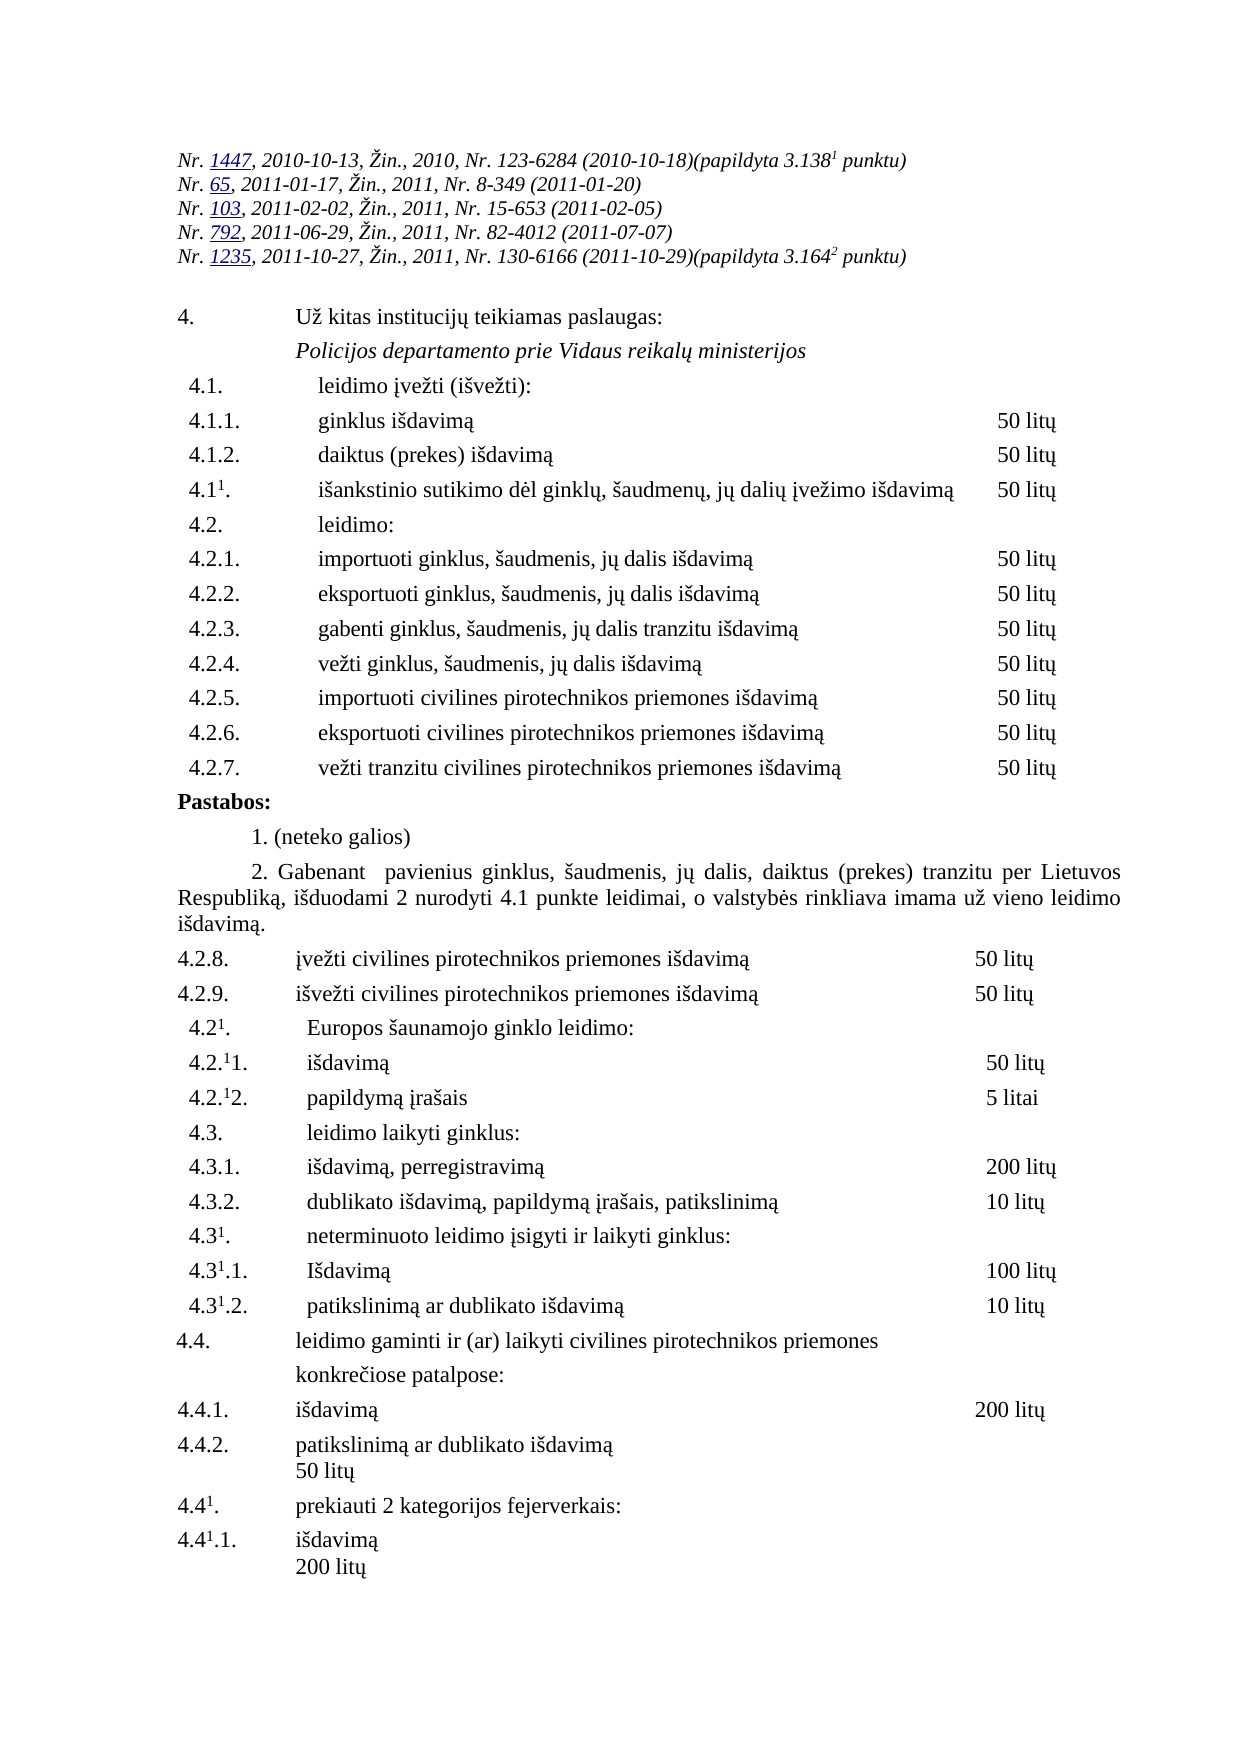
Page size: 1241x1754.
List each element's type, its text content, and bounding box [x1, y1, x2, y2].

table_cell 10 litų [986, 1292, 1133, 1327]
table_cell 4.3.2. [177, 1188, 307, 1223]
table_cell 4.2.2. [177, 580, 307, 615]
text 1. (neteko galios) [177, 823, 1122, 849]
text Nr. 1447, 2010-10-13, Žin., 2010, Nr. 123-6284 (2010-10-18)(papildyta 3.1381 punktu) [177, 148, 1122, 172]
table_cell Išdavimą [307, 1257, 986, 1292]
table_cell 4.2.6. [177, 719, 307, 754]
table_cell 4.2.12. [177, 1084, 307, 1118]
table_cell daiktus (prekes) išdavimą [307, 441, 986, 476]
table_header 4.1. [177, 372, 307, 407]
table_cell 4.11. [177, 476, 307, 511]
table_cell 4.31.1. [177, 1257, 307, 1292]
table_cell 4.3.1. [177, 1153, 307, 1188]
table_cell patikslinimą ar dublikato išdavimą [307, 1292, 986, 1327]
table_cell leidimo laikyti ginklus: [307, 1119, 986, 1153]
table_cell ginklus išdavimą [307, 407, 986, 441]
text 4. Už kitas institucijų teikiamas paslaugas: [177, 303, 945, 329]
table_cell 50 litų [986, 441, 1133, 476]
table_cell gabenti ginklus, šaudmenis, jų dalis tranzitu išdavimą [307, 615, 986, 649]
table_cell 5 litai [986, 1084, 1133, 1118]
table_cell 50 litų [986, 580, 1133, 615]
table_cell 4.1.1. [177, 407, 307, 441]
table_cell išdavimą, perregistravimą [307, 1153, 986, 1188]
table_cell importuoti ginklus, šaudmenis, jų dalis išdavimą [307, 546, 986, 580]
table_cell eksportuoti ginklus, šaudmenis, jų dalis išdavimą [307, 580, 986, 615]
table_cell vežti ginklus, šaudmenis, jų dalis išdavimą [307, 650, 986, 684]
text Policijos departamento prie Vidaus reikalų ministerijos [177, 337, 945, 364]
table_cell papildymą įrašais [307, 1084, 986, 1118]
table_cell išdavimą [307, 1049, 986, 1084]
table_cell vežti tranzitu civilines pirotechnikos priemones išdavimą [307, 754, 986, 788]
table_cell 4.31. [177, 1223, 307, 1257]
table_header [986, 372, 1133, 407]
table_cell 4.2.7. [177, 754, 307, 788]
table_header leidimo įvežti (išvežti): [307, 372, 986, 407]
text 4.4.1. išdavimą 200 litų [177, 1396, 1137, 1422]
table_cell 200 litų [986, 1153, 1133, 1188]
table_cell 4.1.2. [177, 441, 307, 476]
table_cell 50 litų [986, 650, 1133, 684]
table_cell 50 litų [986, 684, 1133, 719]
table_cell 50 litų [986, 615, 1133, 649]
table_cell 4.31.2. [177, 1292, 307, 1327]
table_cell 50 litų [986, 546, 1133, 580]
table_cell 4.2.4. [177, 650, 307, 684]
text 4.2.9. išvežti civilines pirotechnikos priemones išdavimą 50 litų [177, 980, 1122, 1006]
text 4.4.2. patikslinimą ar dublikato išdavimą 50 litų [177, 1431, 945, 1483]
table_cell [986, 1223, 1133, 1257]
text 4.41.1. išdavimą 200 litų [177, 1526, 915, 1579]
table_cell išankstinio sutikimo dėl ginklų, šaudmenų, jų dalių įvežimo išdavimą [307, 476, 986, 511]
table_cell 4.2.5. [177, 684, 307, 719]
table_cell 100 litų [986, 1257, 1133, 1292]
table_cell 4.2.1. [177, 546, 307, 580]
table_cell dublikato išdavimą, papildymą įrašais, patikslinimą [307, 1188, 986, 1223]
table_cell 50 litų [986, 1049, 1133, 1084]
table_header 4.21. [177, 1015, 307, 1049]
table_cell 50 litų [986, 754, 1133, 788]
table_cell [986, 511, 1133, 546]
table_cell [986, 1119, 1133, 1153]
table_cell neterminuoto leidimo įsigyti ir laikyti ginklus: [307, 1223, 986, 1257]
table_cell 50 litų [986, 476, 1133, 511]
text konkrečiose patalpose: [176, 1361, 974, 1388]
table_cell 4.2. [177, 511, 307, 546]
table_cell 50 litų [986, 719, 1133, 754]
table_cell eksportuoti civilines pirotechnikos priemones išdavimą [307, 719, 986, 754]
table_cell importuoti civilines pirotechnikos priemones išdavimą [307, 684, 986, 719]
text Nr. 103, 2011-02-02, Žin., 2011, Nr. 15-653 (2011-02-05) [177, 196, 1122, 220]
table_cell 4.2.3. [177, 615, 307, 649]
text Nr. 1235, 2011-10-27, Žin., 2011, Nr. 130-6166 (2011-10-29)(papildyta 3.1642 punktu) [177, 244, 1122, 268]
table_header [986, 1015, 1133, 1049]
text 4.41. prekiauti 2 kategorijos fejerverkais: [177, 1492, 915, 1518]
text 4.2.8. įvežti civilines pirotechnikos priemones išdavimą 50 litų [177, 945, 1226, 971]
text Nr. 792, 2011-06-29, Žin., 2011, Nr. 82-4012 (2011-07-07) [177, 220, 1122, 244]
table_cell 4.2.11. [177, 1049, 307, 1084]
table_cell 10 litų [986, 1188, 1133, 1223]
table_cell 50 litų [986, 407, 1133, 441]
text Nr. 65, 2011-01-17, Žin., 2011, Nr. 8-349 (2011-01-20) [177, 172, 1122, 196]
text Pastabos: [177, 788, 1122, 815]
table_header Europos šaunamojo ginklo leidimo: [307, 1015, 986, 1049]
table_cell 4.3. [177, 1119, 307, 1153]
text 2. Gabenant pavienius ginklus, šaudmenis, jų dalis, daiktus (prekes) tranzitu per Lietuvos Respubliką, išduodami 2 nurodyti 4.1 punkte leidimai, o valstybės rinkliava imama už vieno leidimo išdavimą. [177, 858, 1122, 937]
text 4.4. leidimo gaminti ir (ar) laikyti civilines pirotechnikos priemones [176, 1327, 974, 1353]
table_cell leidimo: [307, 511, 986, 546]
